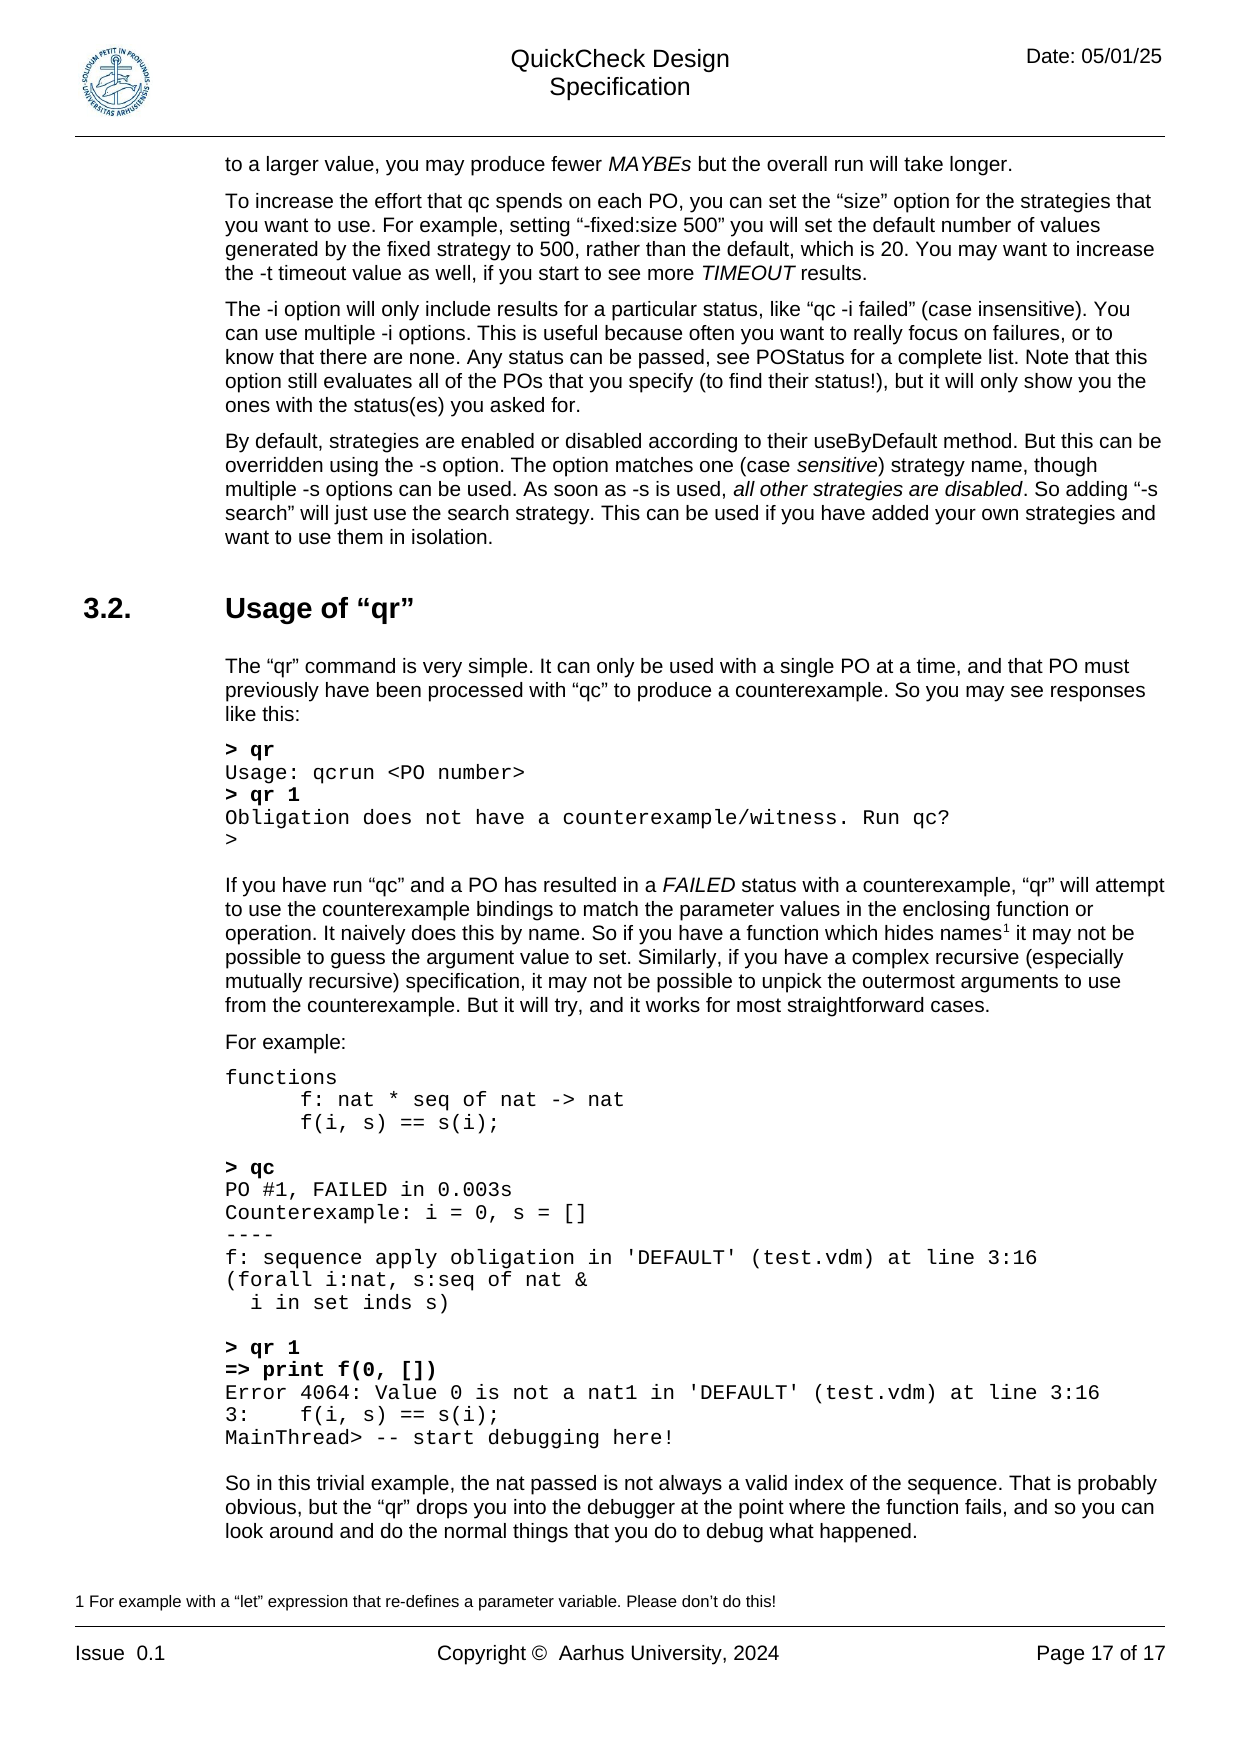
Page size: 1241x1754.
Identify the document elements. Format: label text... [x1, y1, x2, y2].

text Usage: qcrun <PO number> [225, 761, 1165, 784]
text > qr 1 [225, 1336, 1165, 1359]
text > qr 1 [225, 784, 1165, 806]
text To increase the effort that qc spends on each PO, you can set the “size” option for the strategies that you want to use. For example, setting “-fixed:size 500” you will set the default number of values generated by the fixed strategy to 500, rather than the default, which is 20. You may want to increase the -t timeout value as well, if you start to see more TIMEOUT results. [225, 189, 1165, 285]
text (forall i:nat, s:seq of nat & [225, 1269, 1165, 1291]
text to a larger value, you may produce fewer MAYBEs but the overall run will take longer. [225, 152, 1165, 176]
text PO #1, FAILED in 0.003s [225, 1179, 1165, 1201]
text MainThread> -- start debugging here! [225, 1426, 1165, 1449]
text The “qr” command is very simple. It can only be used with a single PO at a time, and that PO must previously have been processed with “qc” to produce a counterexample. So you may see responses like this: [225, 654, 1165, 726]
text f(i, s) == s(i); [225, 1111, 1165, 1134]
text functions [225, 1066, 1165, 1089]
text f: nat * seq of nat -> nat [225, 1089, 1165, 1111]
text => print f(0, []) [225, 1359, 1165, 1381]
text For example: [225, 1030, 1165, 1054]
text ---- [225, 1224, 1165, 1246]
text Obligation does not have a counterexample/witness. Run qc? [225, 806, 1165, 829]
subtitle Usage of “qr” [75, 592, 1165, 624]
picture [78, 44, 153, 120]
text 3: f(i, s) == s(i); [225, 1404, 1165, 1426]
text The -i option will only include results for a particular status, like “qc -i failed” (case insensitive). You can use multiple -i options. This is useful because often you want to really focus on failures, or to know that there are none. Any status can be passed, see POStatus for a complete list. Note that this option still evaluates all of the POs that you specify (to find their status!), but it will only show you the ones with the status(es) you asked for. [225, 297, 1165, 417]
text If you have run “qc” and a PO has resulted in a FAILED status with a counterexample, “qr” will attempt to use the counterexample bindings to match the parameter values in the enclosing function or operation. It naively does this by name. So if you have a function which hides names it may not be possible to guess the argument value to set. Similarly, if you have a complex recursive (especially mutually recursive) specification, it may not be possible to unpick the outermost arguments to use from the counterexample. But it will try, and it works for most straightforward cases. [225, 874, 1165, 1017]
text f: sequence apply obligation in 'DEFAULT' (test.vdm) at line 3:16 [225, 1246, 1165, 1269]
text i in set inds s) [225, 1291, 1165, 1314]
text By default, strategies are enabled or disabled according to their useByDefault method. But this can be overridden using the -s option. The option matches one (case sensitive) strategy name, though multiple -s options can be used. As soon as -s is used, all other strategies are disabled. So adding “-s search” will just use the search strategy. This can be used if you have added your own strategies and want to use them in isolation. [225, 429, 1165, 549]
text Error 4064: Value 0 is not a nat1 in 'DEFAULT' (test.vdm) at line 3:16 [225, 1381, 1165, 1404]
text Counterexample: i = 0, s = [] [225, 1201, 1165, 1224]
text So in this trivial example, the nat passed is not always a valid index of the sequence. That is probably obvious, but the “qr” drops you into the debugger at the point where the function fails, and so you can look around and do the normal things that you do to debug what happened. [225, 1471, 1165, 1543]
text > qc [225, 1156, 1165, 1179]
text > [225, 829, 1165, 851]
text For example with a “let” expression that re-defines a parameter variable. Please don’t do this! [75, 1592, 1165, 1611]
text > qr [225, 739, 1165, 761]
